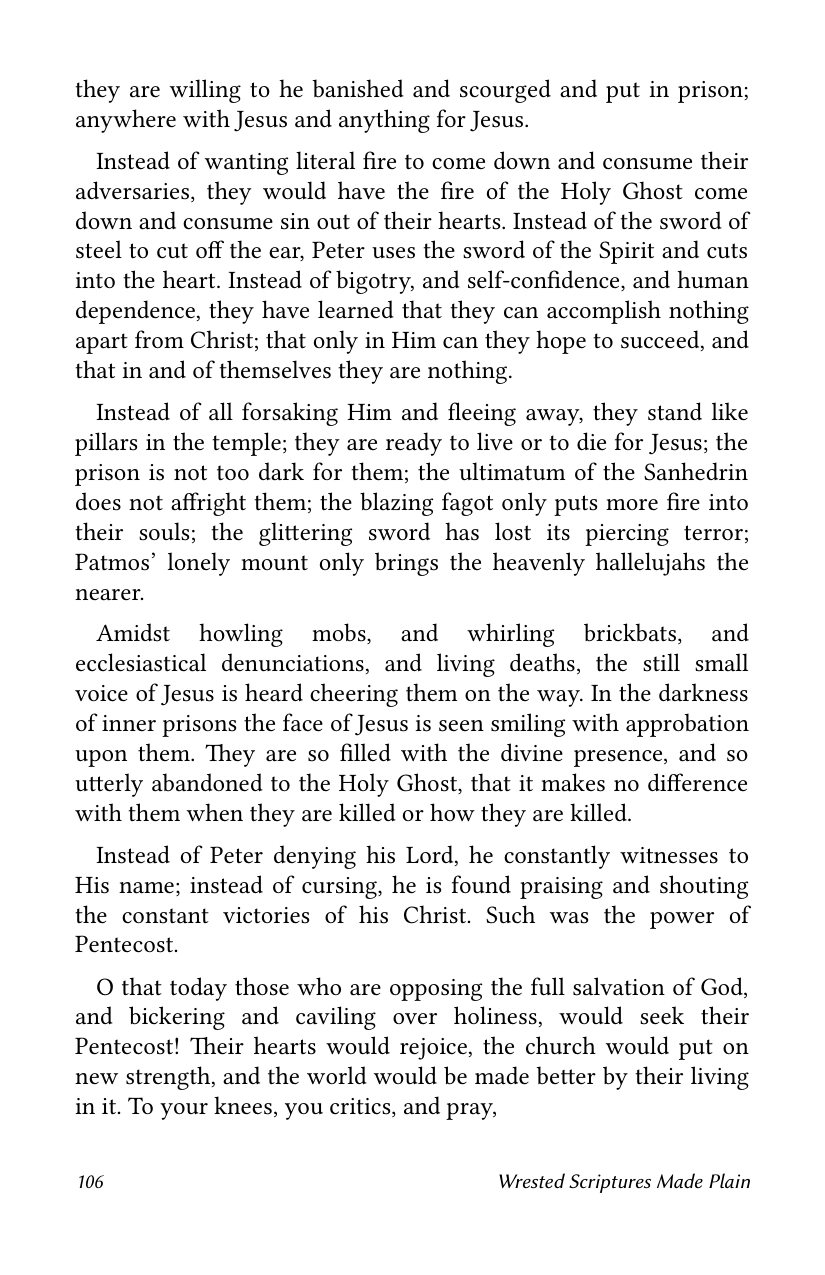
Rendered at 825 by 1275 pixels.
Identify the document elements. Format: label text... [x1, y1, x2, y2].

text Instead of all forsaking Him and fleeing away, they stand like pillars in the temple; they are ready to live or to die for Jesus; the prison is not too dark for them; the ultimatum of the Sanhedrin does not affright them; the blazing fagot only puts more fire into their souls; the glittering sword has lost its piercing terror; Patmos’ lonely mount only brings the heavenly hallelujahs the nearer. [75, 398, 750, 606]
text O that today those who are opposing the full salvation of God, and bickering and caviling over holiness, would seek their Pentecost! Their hearts would rejoice, the church would put on new strength, and the world would be made better by their living in it. To your knees, you critics, and pray, [75, 972, 750, 1121]
text Instead of wanting literal fire to come down and consume their adversaries, they would have the fire of the Holy Ghost come down and consume sin out of their hearts. Instead of the sword of steel to cut off the ear, Peter uses the sword of the Spirit and cuts into the heart. Instead of bigotry, and self-confidence, and human dependence, they have learned that they can accomplish nothing apart from Christ; that only in Him can they hope to succeed, and that in and of themselves they are nothing. [75, 147, 750, 385]
text they are willing to he banished and scourged and put in prison; anywhere with Jesus and anything for Jesus. [75, 75, 750, 133]
text Amidst howling mobs, and whirling brickbats, and ecclesiastical denunciations, and living deaths, the still small voice of Jesus is heard cheering them on the way. In the darkness of inner prisons the face of Jesus is seen smiling with approbation upon them. They are so filled with the divine presence, and so utterly abandoned to the Holy Ghost, that it makes no difference with them when they are killed or how they are killed. [75, 619, 750, 827]
text Instead of Peter denying his Lord, he constantly witnesses to His name; instead of cursing, he is found praising and shouting the constant victories of his Christ. Such was the power of Pentecost. [75, 841, 750, 959]
